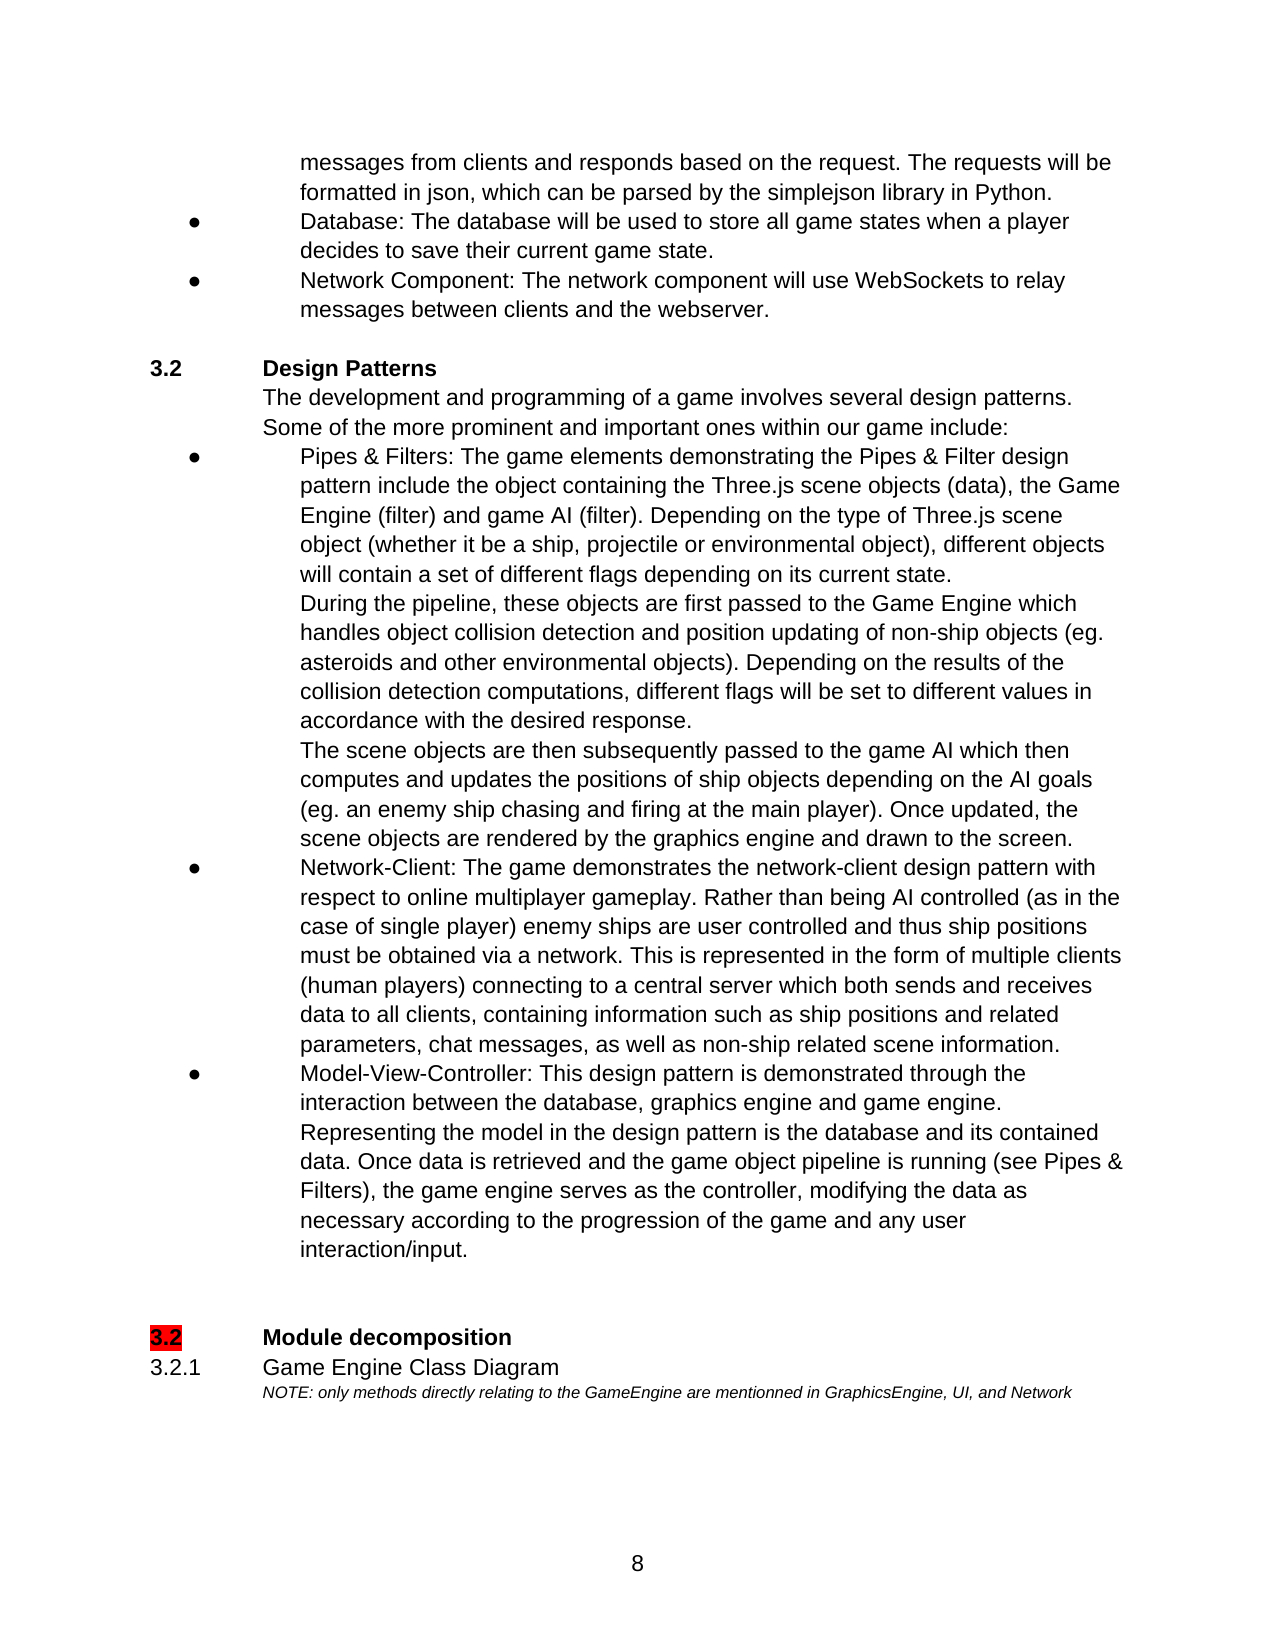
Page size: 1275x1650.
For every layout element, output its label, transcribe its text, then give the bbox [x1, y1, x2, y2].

text The development and programming of a game involves several design patterns. Some of the more prominent and important ones within our game include: [150, 385, 1125, 440]
list Network-Client: The game demonstrates the network-client design pattern with respect to online multiplayer gameplay. Rather than being AI controlled (as in the case of single player) enemy ships are user controlled and thus ship positions must be obtained via a network. This is represented in the form of multiple clients (human players) connecting to a central server which both sends and receives data to all clients, containing information such as ship positions and related parameters, chat messages, as well as non-ship related scene information. [187, 855, 1125, 1057]
text Representing the model in the design pattern is the database and its contained data. Once data is retrieved and the game object pipeline is running (see Pipes & Filters), the game engine serves as the controller, modifying the data as necessary according to the progression of the game and any user interaction/input. [300, 1119, 1125, 1262]
list Model-View-Controller: This design pattern is demonstrated through the interaction between the database, graphics engine and game engine. [187, 1061, 1125, 1116]
text NOTE: only methods directly relating to the GameEngine are mentionned in GraphicsEngine, UI, and Network [150, 1384, 1125, 1402]
text 3.2 Design Patterns [150, 356, 1125, 381]
list Database: The database will be used to store all game states when a player decides to save their current game state. [187, 209, 1125, 264]
list Pipes & Filters: The game elements demonstrating the Pipes & Filter design pattern include the object containing the Three.js scene objects (data), the Game Engine (filter) and game AI (filter). Depending on the type of Three.js scene object (whether it be a ship, projectile or environmental object), different objects will contain a set of different flags depending on its current state. [187, 444, 1125, 587]
text 3.2.1 Game Engine Class Diagram [150, 1354, 1125, 1380]
text During the pipeline, these objects are first passed to the Game Engine which handles object collision detection and position updating of non-ship objects (eg. asteroids and other environmental objects). Depending on the results of the collision detection computations, different flags will be set to different values in accordance with the desired response. [300, 591, 1125, 734]
text The scene objects are then subsequently passed to the game AI which then computes and updates the positions of ship objects depending on the AI goals (eg. an enemy ship chasing and firing at the main player). Once updated, the scene objects are rendered by the graphics engine and drawn to the screen. [300, 737, 1125, 851]
list Network Component: The network component will use WebSockets to relay messages between clients and the webserver. [187, 267, 1125, 322]
text 3.2 Module decomposition [150, 1325, 1125, 1351]
list messages from clients and responds based on the request. The requests will be formatted in json, which can be parsed by the simplejson library in Python. [187, 150, 1125, 205]
